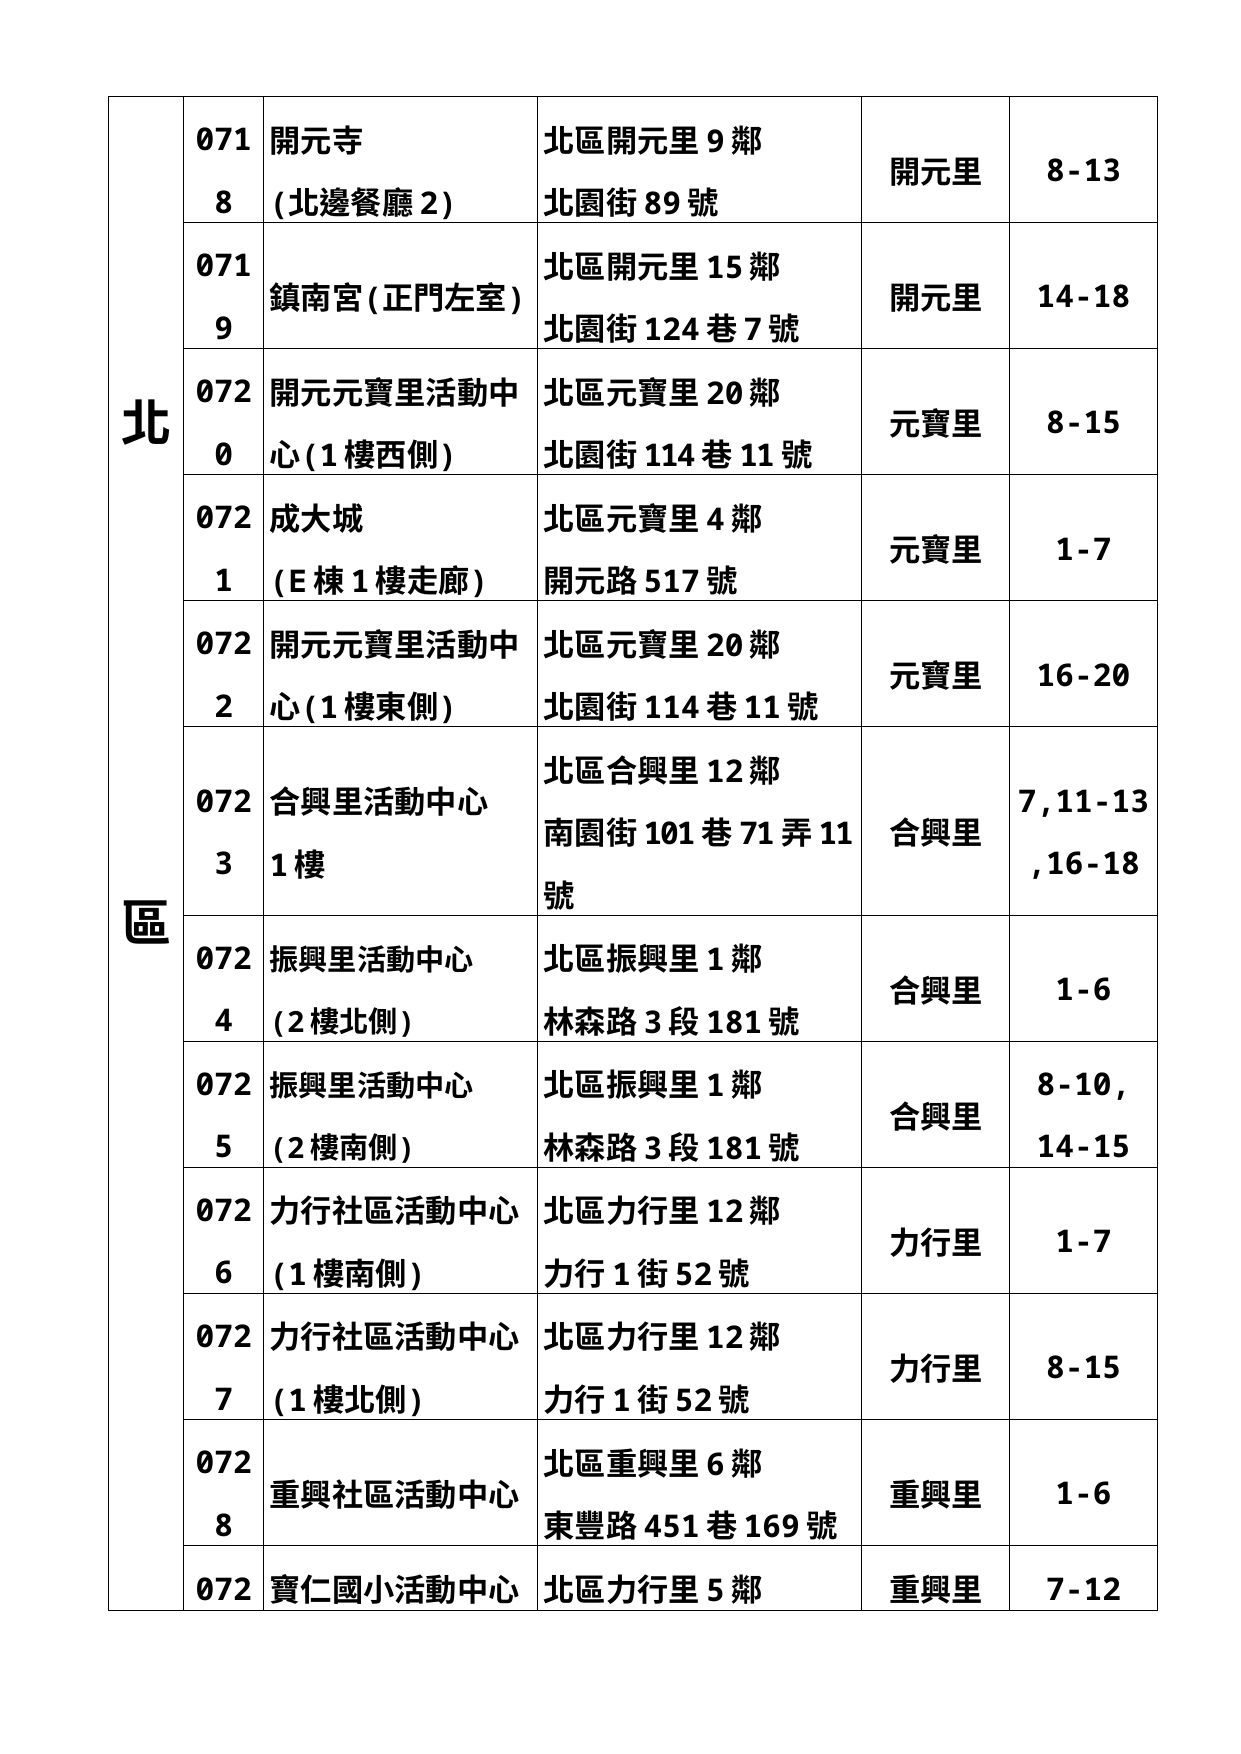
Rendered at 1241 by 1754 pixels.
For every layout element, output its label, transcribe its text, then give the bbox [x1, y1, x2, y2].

table_cell 7,11-13 ,16-18 [1010, 727, 1157, 914]
table_cell 開元寺 (北邊餐廳2) [264, 97, 537, 222]
table_cell 北區開元里15鄰 北園街124巷7號 [538, 223, 861, 348]
table_cell 14-18 [1010, 223, 1157, 348]
table_cell 北區元寶里20鄰 北園街114巷11號 [538, 601, 861, 726]
table_cell 16-20 [1010, 601, 1157, 726]
table_cell 0727 [184, 1294, 263, 1419]
table_cell 0725 [184, 1042, 263, 1167]
table_cell 1-6 [1010, 916, 1157, 1041]
table_cell 重興社區活動中心 [264, 1420, 537, 1545]
table_cell 0726 [184, 1168, 263, 1293]
table_cell 重興里 [862, 1420, 1009, 1545]
table_cell 8-13 [1010, 97, 1157, 222]
table_cell 1-6 [1010, 1420, 1157, 1545]
table_cell 力行里 [862, 1168, 1009, 1293]
table_cell 0723 [184, 727, 263, 914]
table_cell 8-10, 14-15 [1010, 1042, 1157, 1167]
table_cell 合興里活動中心 1樓 [264, 727, 537, 914]
table_cell 合興里 [862, 727, 1009, 914]
table_cell 開元里 [862, 223, 1009, 348]
table_cell 北區力行里12鄰 力行1街52號 [538, 1168, 861, 1293]
table_cell 0719 [184, 223, 263, 348]
table_cell 力行社區活動中心 (1樓北側) [264, 1294, 537, 1419]
table_cell 北區力行里12鄰 力行1街52號 [538, 1294, 861, 1419]
table_cell 1-7 [1010, 1168, 1157, 1293]
table_cell 鎮南宮(正門左室) [264, 223, 537, 348]
table_cell 0724 [184, 916, 263, 1041]
table_cell 1-7 [1010, 475, 1157, 600]
table_cell 北區開元里9鄰 北園街89號 [538, 97, 861, 222]
table_cell 8-15 [1010, 349, 1157, 474]
table_cell 成大城 (E棟1樓走廊) [264, 475, 537, 600]
table_cell 0728 [184, 1420, 263, 1545]
table_cell 合興里 [862, 1042, 1009, 1167]
table_cell 北區力行里5鄰 [538, 1546, 861, 1610]
table_cell 寶仁國小活動中心 [264, 1546, 537, 1610]
table_cell 開元元寶里活動中心(1樓西側) [264, 349, 537, 474]
table_cell 合興里 [862, 916, 1009, 1041]
table_cell 北區重興里6鄰 東豐路451巷169號 [538, 1420, 861, 1545]
table_cell 北區振興里1鄰 林森路3段181號 [538, 1042, 861, 1167]
table_cell 0720 [184, 349, 263, 474]
table_cell 元寶里 [862, 349, 1009, 474]
table_cell 元寶里 [862, 475, 1009, 600]
table_cell 振興里活動中心 (2樓北側) [264, 916, 537, 1041]
table_cell 北 區 [109, 97, 183, 1610]
table_cell 072 [184, 1546, 263, 1610]
table_cell 力行社區活動中心 (1樓南側) [264, 1168, 537, 1293]
table_cell 北區振興里1鄰 林森路3段181號 [538, 916, 861, 1041]
table_cell 振興里活動中心 (2樓南側) [264, 1042, 537, 1167]
table_cell 8-15 [1010, 1294, 1157, 1419]
table_cell 開元里 [862, 97, 1009, 222]
table_cell 0721 [184, 475, 263, 600]
table_cell 北區元寶里20鄰 北園街114巷11號 [538, 349, 861, 474]
table_cell 元寶里 [862, 601, 1009, 726]
table_cell 0718 [184, 97, 263, 222]
table_cell 7-12 [1010, 1546, 1157, 1610]
table_cell 力行里 [862, 1294, 1009, 1419]
table_cell 開元元寶里活動中心(1樓東側) [264, 601, 537, 726]
table_cell 0722 [184, 601, 263, 726]
table_cell 重興里 [862, 1546, 1009, 1610]
table_cell 北區元寶里4鄰 開元路517號 [538, 475, 861, 600]
table_cell 北區合興里12鄰 南園街101巷71弄11號 [538, 727, 861, 914]
